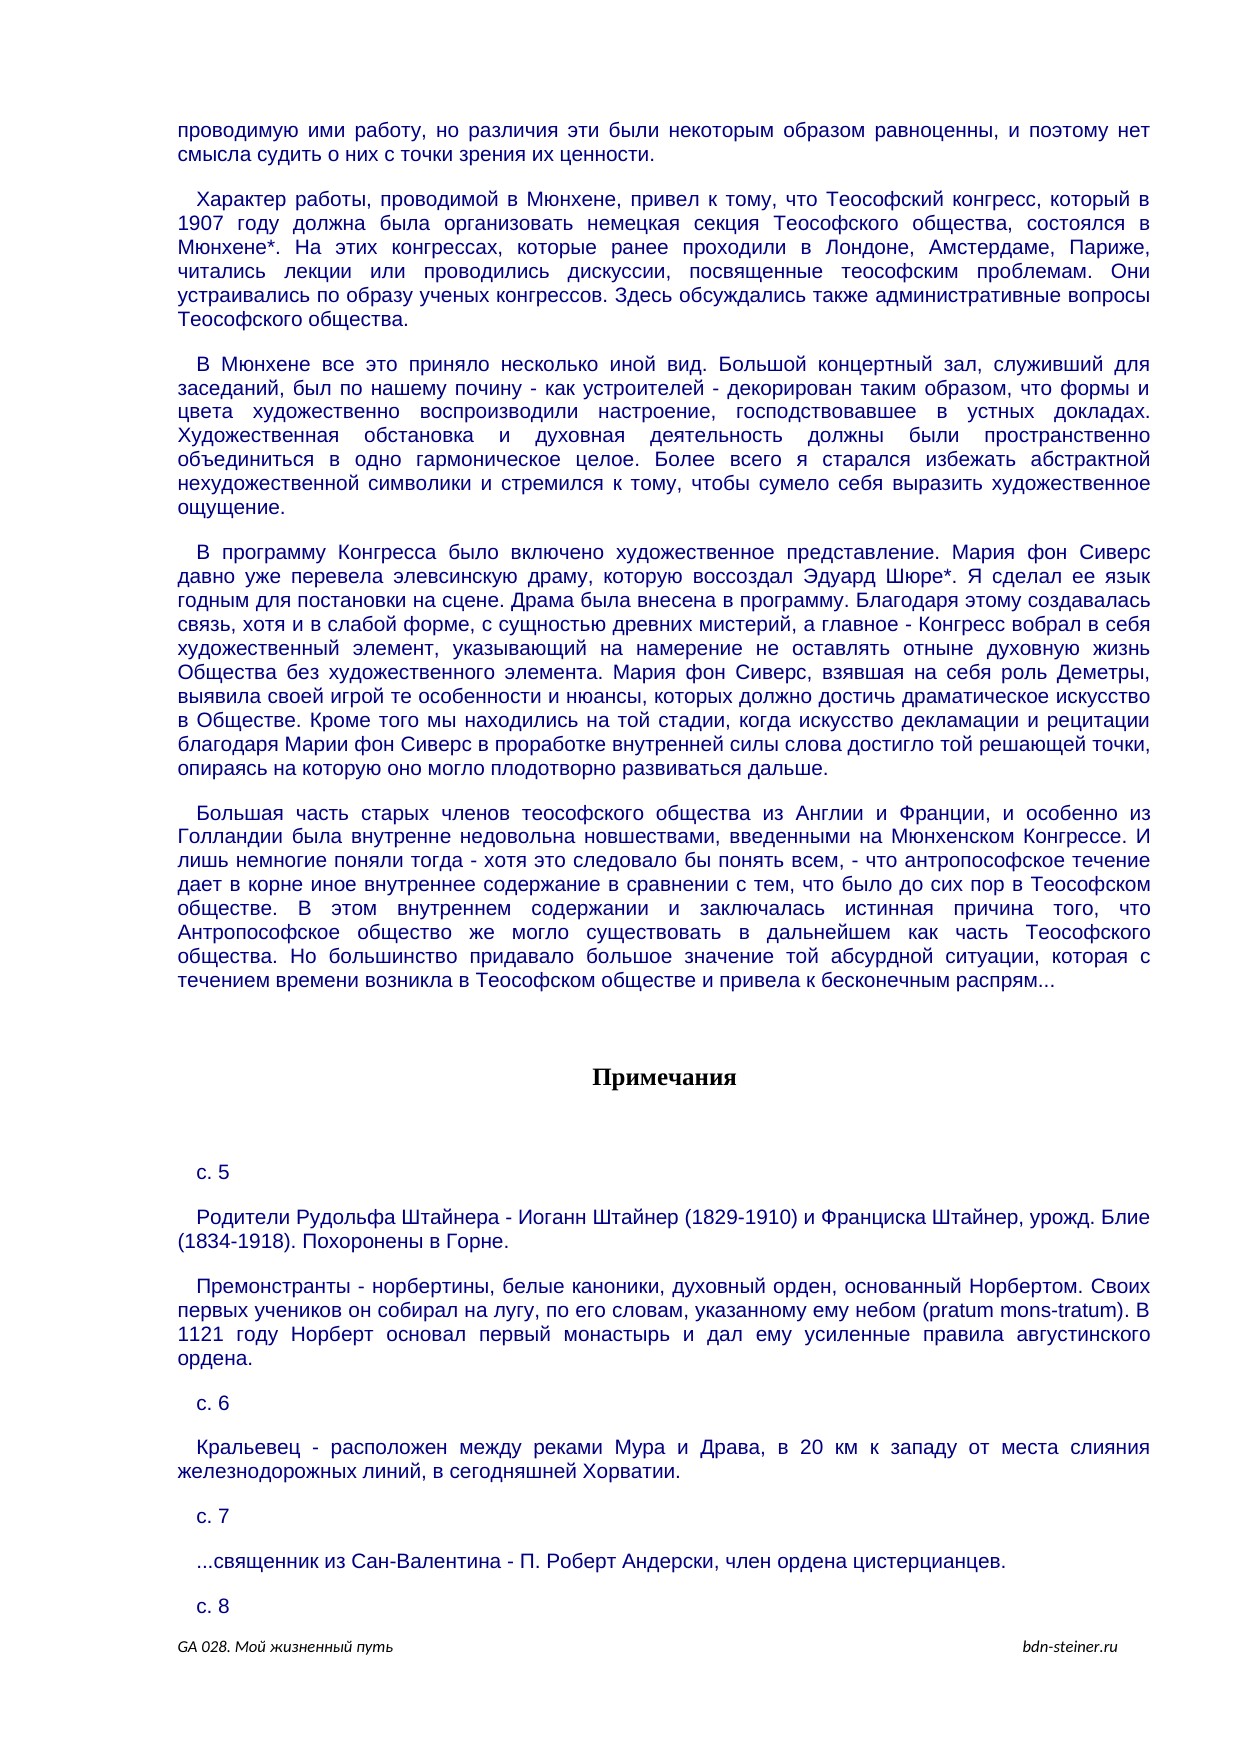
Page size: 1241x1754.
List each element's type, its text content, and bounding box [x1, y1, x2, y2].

text Примечания [177, 1062, 1152, 1091]
text В Мюнхене все это приняло несколько иной вид. Большой концертный зал, служивший для заседаний, был по нашему почину - как устроителей - декорирован таким образом, что формы и цвета художественно воспроизводили настроение, господствовавшее в устных докладах. Художественная обстановка и духовная деятельность должны были пространственно объединиться в одно гармоническое целое. Более всего я старался избежать абстрактной нехудожественной символики и стремился к тому, чтобы сумело себя выразить художественное ощущение. [177, 351, 1152, 519]
text Большая часть старых членов теософского общества из Англии и Франции, и особенно из Голландии была внутренне недовольна новшествами, введенными на Мюнхенском Конгрессе. И лишь немногие поняли тогда - хотя это следовало бы понять всем, - что антропософское течение дает в корне иное внутреннее содержание в сравнении с тем, что было до сих пор в Теософском обществе. В этом внутреннем содержании и заключалась истинная причина того, что Антропософское общество жe могло существовать в дальнейшем как часть Теософского общества. Но большинство придавало большое значение той абсурдной ситуации, которая с течением времени возникла в Теософском обществе и привела к бесконечным распрям... [177, 800, 1152, 992]
text проводимую ими работу, но различия эти были некоторым образом равноценны, и поэтому нет смысла судить о них с точки зрения их ценности. [177, 118, 1152, 166]
text Кральевец - расположен между реками Мура и Драва, в 20 км к западу от места слияния железнодорожных линий, в сегодняшней Хорватии. [177, 1435, 1152, 1483]
text Родители Рудольфа Штайнера - Иоганн Штайнер (1829-1910) и Франциска Штайнер, урожд. Блие (1834-1918). Похоронены в Горне. [177, 1205, 1152, 1253]
text ...священник из Сан-Валентина - П. Роберт Андерски, член ордена цистерцианцев. [177, 1549, 1152, 1573]
text с. 7 [177, 1504, 1152, 1528]
text с. 8 [177, 1593, 1152, 1617]
text В программу Конгресса было включено художественное представление. Мария фон Сиверс давно уже перевела элевсинскую драму, которую воссоздал Эдуард Шюре*. Я сделал ее язык годным для постановки на сцене. Драма была внесена в программу. Благодаря этому создавалась связь, хотя и в слабой форме, с сущностью древних мистерий, а главное - Конгресс вобрал в себя художественный элемент, указывающий на намерение не оставлять отныне духовную жизнь Общества без художественного элемента. Мария фон Сиверс, взявшая на себя роль Деметры, выявила своей игрой те особенности и нюансы, которых должно достичь драматическое искусство в Обществе. Кроме того мы находились на той стадии, когда искусство декламации и рецитации благодаря Марии фон Сиверс в проработке внутренней силы слова достигло той решающей точки, опираясь на которую оно могло плодотворно развиваться дальше. [177, 540, 1152, 779]
text с. 5 [177, 1160, 1152, 1184]
text Премонстранты - норбертины, белые каноники, духовный орден, основанный Норбертом. Своих первых учеников он собирал на лугу, по его словам, указанному ему небом (pratum mons-tratum). В 1121 году Норберт основал первый монастырь и дал ему усиленные правила августинского ордена. [177, 1274, 1152, 1369]
text с. 6 [177, 1390, 1152, 1414]
text Характер работы, проводимой в Мюнхене, привел к тому, что Теософский конгресс, который в 1907 году должна была организовать немецкая секция Теософского общества, состоялся в Мюнхене*. На этих конгрессах, которые ранее проходили в Лондоне, Амстердаме, Париже, читались лекции или проводились дискуссии, посвященные теософским проблемам. Они устраивались по образу ученых конгрессов. Здесь обсуждались также административные вопросы Теософского общества. [177, 187, 1152, 331]
